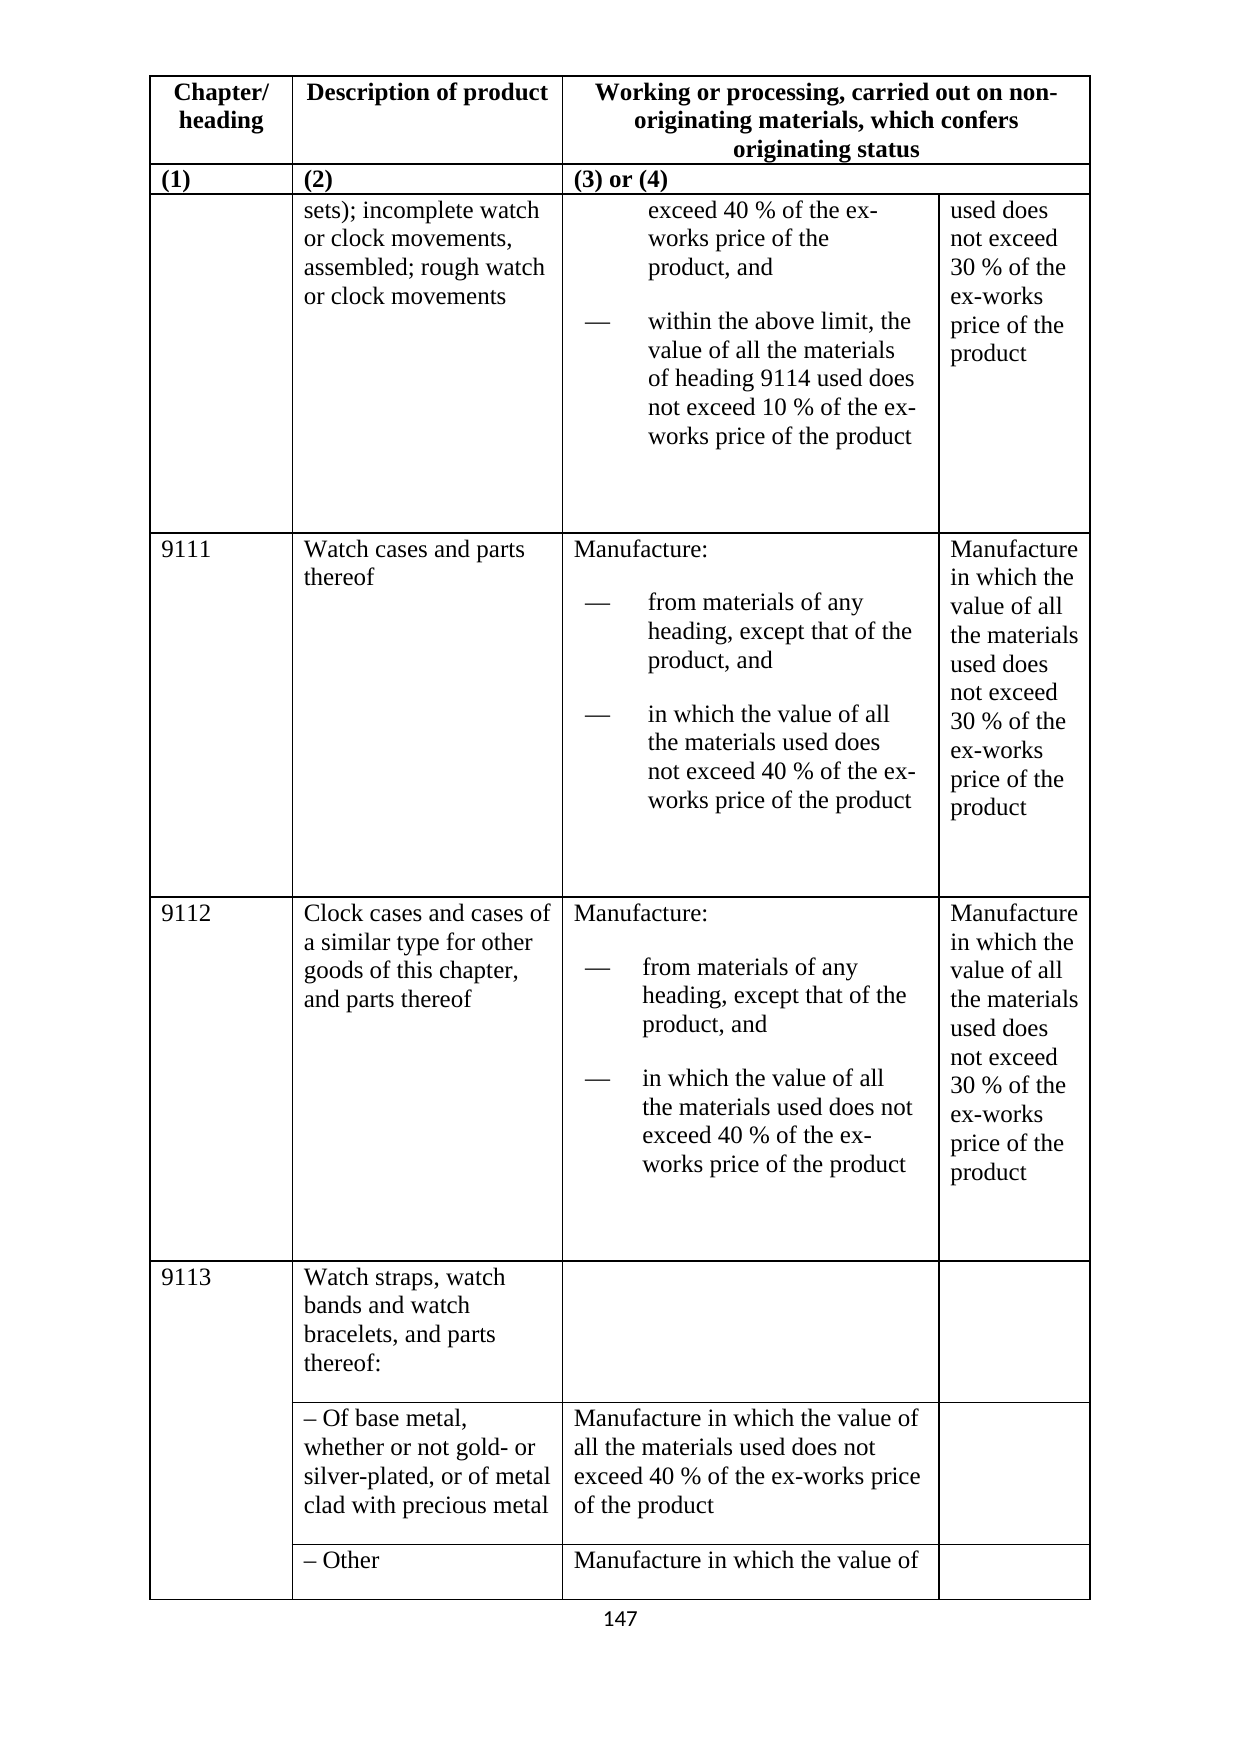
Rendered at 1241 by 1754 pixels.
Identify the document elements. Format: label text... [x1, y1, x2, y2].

table_cell — [574, 1063, 631, 1203]
table_header — [574, 952, 631, 1063]
table_cell 9112 [151, 898, 292, 1260]
table_header Description of product [293, 77, 562, 163]
table_header Working or processing, carried out on non-originating materials, which confers originating status [563, 77, 1089, 163]
table_header from materials of any heading, except that of the product, and [636, 588, 928, 699]
table_cell [563, 195, 938, 532]
table_header from materials of any heading, except that of the product, and [631, 952, 928, 1063]
table_cell sets); incomplete watch or clock movements, assembled; rough watch or clock movements [293, 195, 562, 532]
table_cell used does not exceed 30 % of the ex-works price of the product [940, 195, 1089, 532]
table_cell [940, 1545, 1089, 1599]
table_cell [940, 1262, 1089, 1402]
table_cell – Other [293, 1545, 562, 1599]
table_cell (1) [151, 165, 292, 193]
table_cell in which the value of all the materials used does not exceed 40 % of the ex-works price of the product [636, 699, 928, 839]
table_header exceed 40 % of the ex-works price of the product, and [637, 195, 928, 306]
table_cell [151, 1544, 292, 1599]
table_header [574, 195, 637, 306]
table_header Chapter/ heading [151, 77, 292, 163]
table_cell Manufacture: [563, 898, 938, 1260]
table_cell Manufacture: [563, 534, 938, 896]
table_cell – Of base metal, whether or not gold- or silver-plated, or of metal clad with precious metal [293, 1403, 562, 1543]
table_cell Watch cases and parts thereof [293, 534, 562, 896]
table_cell Manufacture in which the value of all the materials used does not exceed 40 % of the ex-works price of the product [563, 1403, 938, 1543]
table_cell — [574, 306, 637, 475]
table_cell [151, 195, 292, 532]
table_cell Clock cases and cases of a similar type for other goods of this chapter, and parts thereof [293, 898, 562, 1260]
table_cell Manufacture in which the value of all the materials used does not exceed 30 % of the ex-works price of the product [940, 534, 1089, 896]
table_cell Watch straps, watch bands and watch bracelets, and parts thereof: [293, 1262, 562, 1402]
table_cell 9111 [151, 534, 292, 896]
table_cell — [574, 699, 636, 839]
table_cell within the above limit, the value of all the materials of heading 9114 used does not exceed 10 % of the ex-works price of the product [637, 306, 928, 475]
table_cell 9113 [151, 1262, 292, 1402]
table_cell [563, 1262, 938, 1402]
table_cell (3) or (4) [563, 165, 1089, 193]
table_cell Manufacture in which the value of all the materials used does not exceed 30 % of the ex-works price of the product [940, 898, 1089, 1260]
table_cell in which the value of all the materials used does not exceed 40 % of the ex-works price of the product [631, 1063, 928, 1203]
table_cell Manufacture in which the value of [563, 1545, 938, 1599]
table_cell [940, 1403, 1089, 1543]
table_cell [151, 1402, 292, 1543]
table_header — [574, 588, 636, 699]
table_cell (2) [293, 165, 562, 193]
